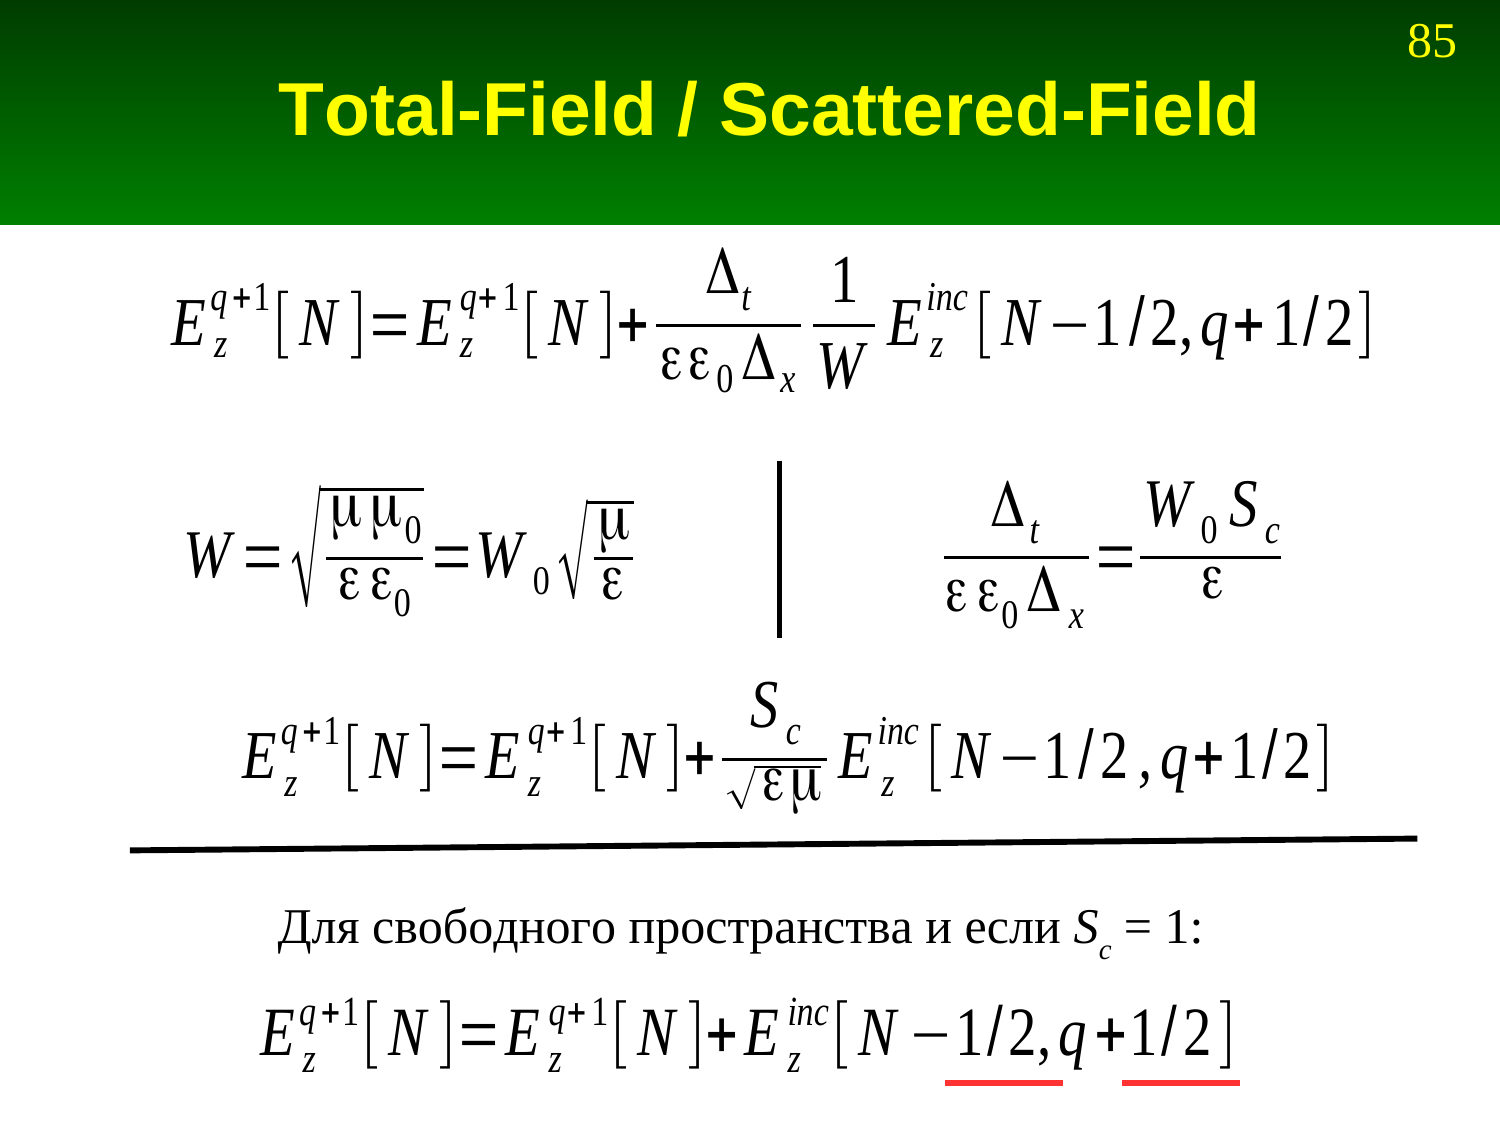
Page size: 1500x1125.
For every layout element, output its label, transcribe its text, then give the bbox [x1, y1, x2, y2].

chart [169, 484, 650, 625]
chart [242, 986, 1247, 1083]
chart [153, 242, 1388, 405]
text_box Для свободного пространства и если Sc = 1: [262, 885, 1219, 973]
title Total-Field / Scattered-Field [100, 7, 1441, 204]
chart [926, 466, 1300, 638]
chart [224, 667, 1346, 821]
